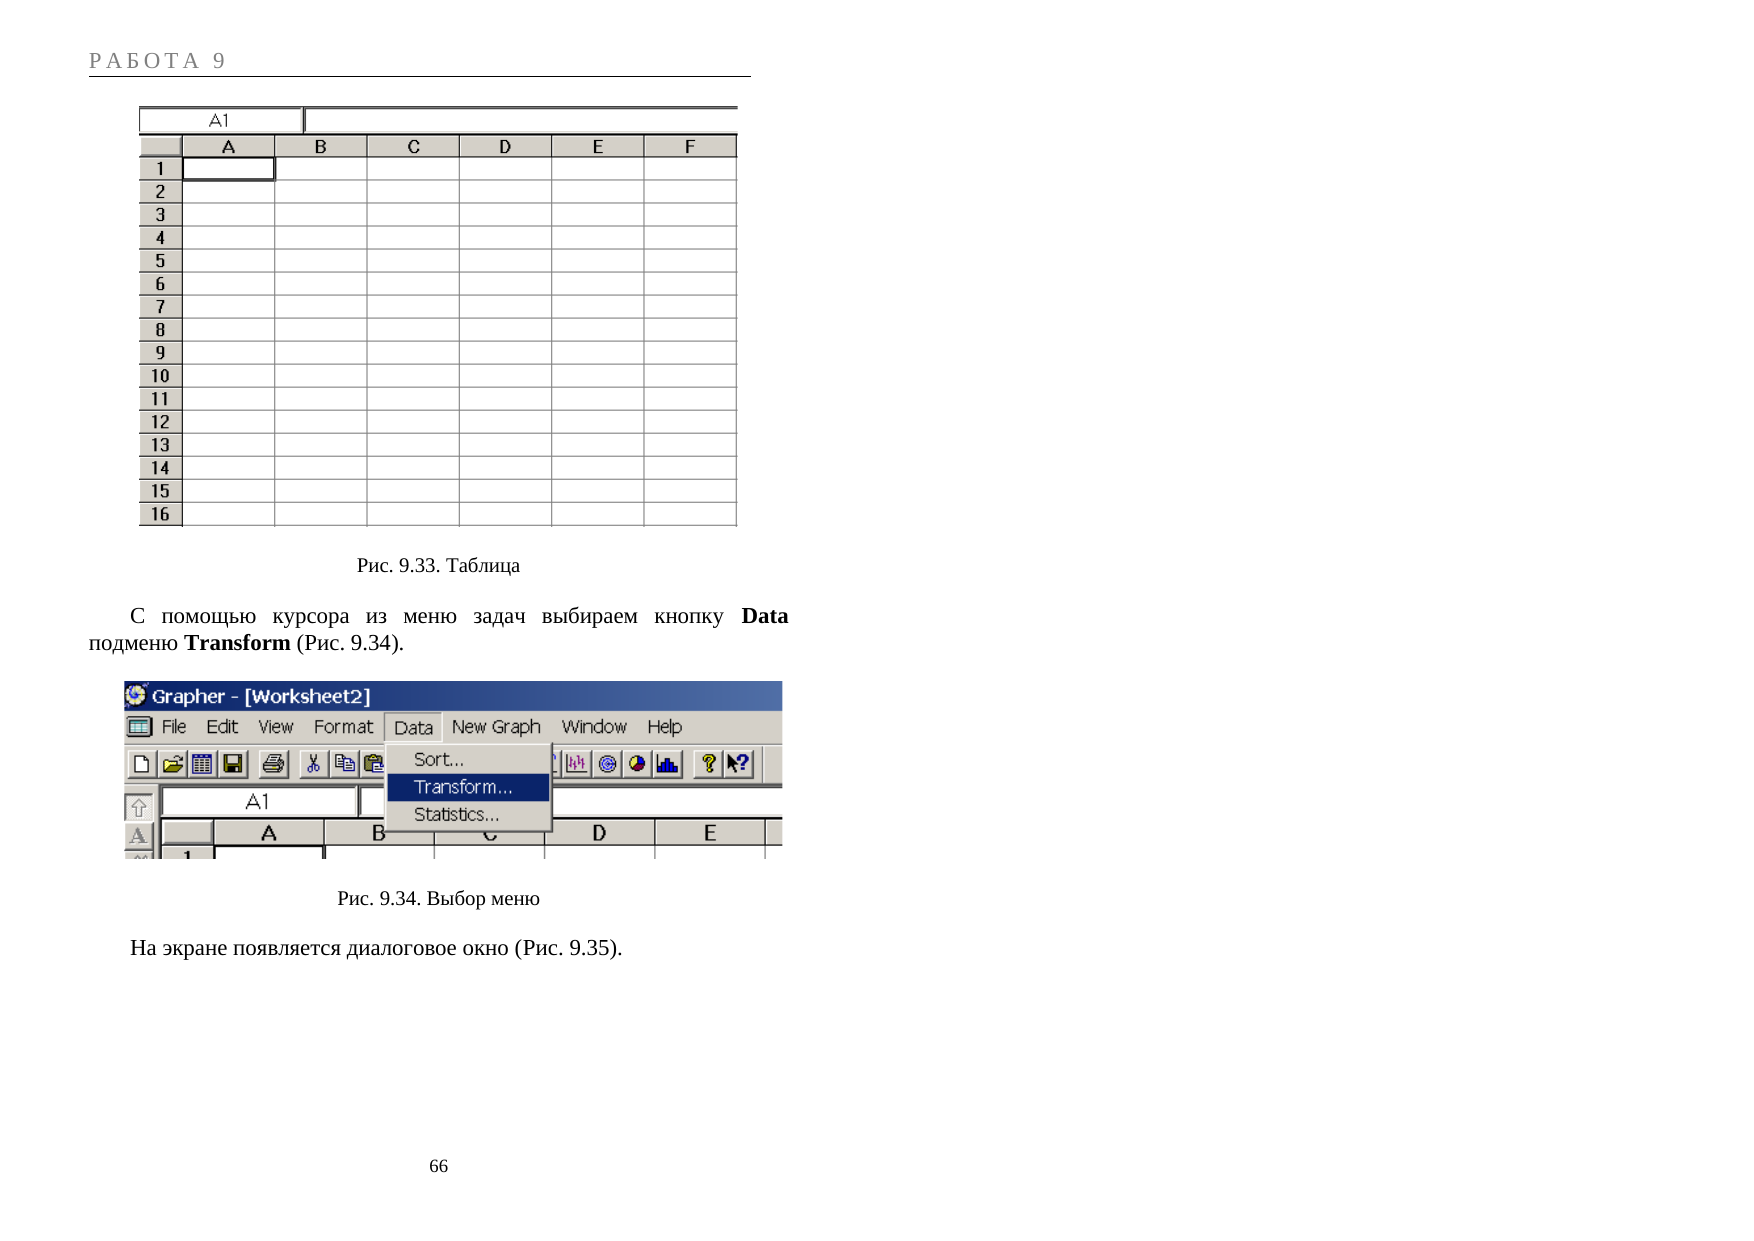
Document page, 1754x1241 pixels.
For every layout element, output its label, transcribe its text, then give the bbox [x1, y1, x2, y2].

text С помощью курсора из меню задач выбираем кнопку Data подменю Transform (Рис. 9 .34). [89, 602, 788, 655]
text На экране появляется диалоговое окно (Рис. 9 .35). [89, 934, 788, 961]
picture [139, 106, 738, 527]
text Рис. 9.33. Таблица [89, 553, 788, 577]
text Рис. 9.34. Выбор меню [89, 885, 788, 909]
picture [124, 681, 783, 859]
